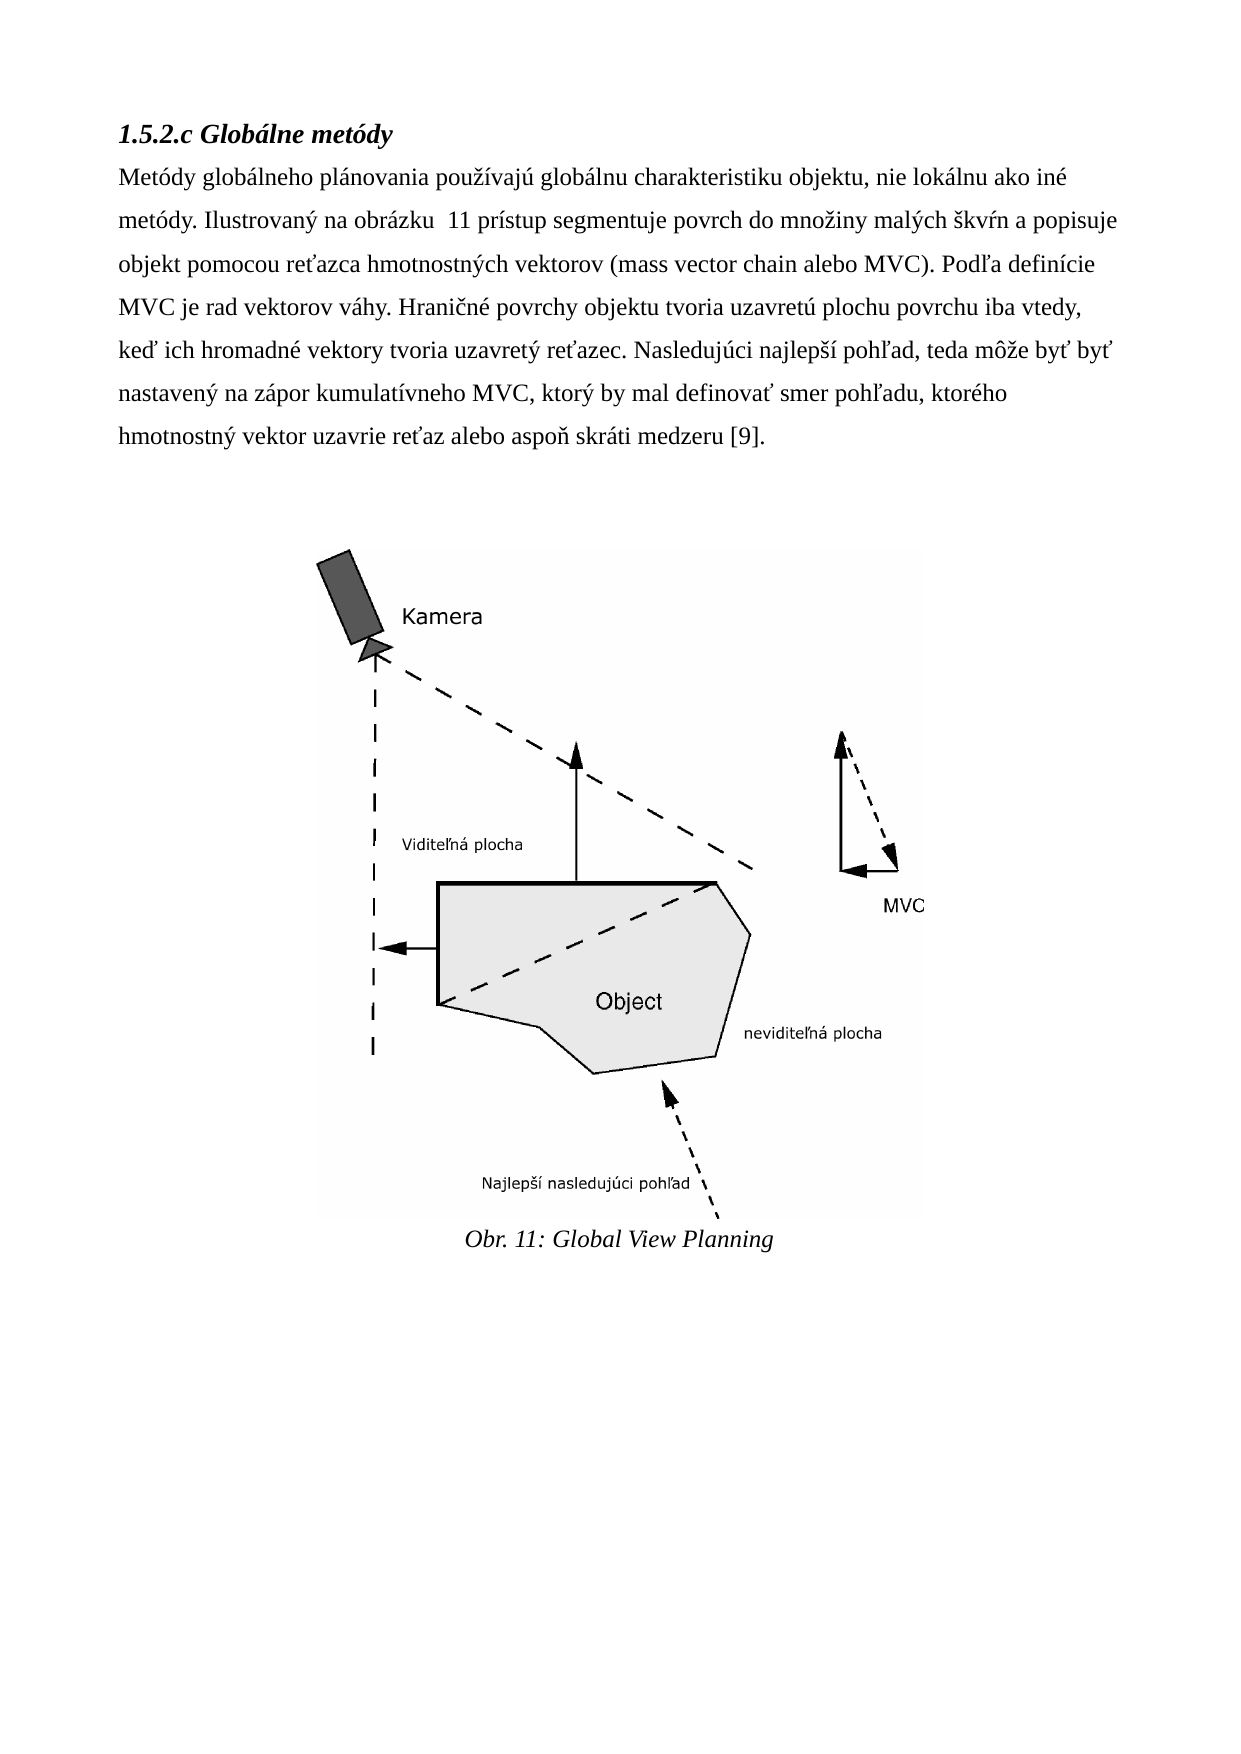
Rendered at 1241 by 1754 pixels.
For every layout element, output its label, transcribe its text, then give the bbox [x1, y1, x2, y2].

subtitle Globálne metódy [118, 118, 1122, 150]
text Metódy globálneho plánovania používajú globálnu charakteristiku objektu, nie lokálnu ako iné metódy. Ilustrovaný na obrázku 11 prístup segmentuje povrch do množiny malých škvŕn a popisuje objekt pomocou reťazca hmotnostných vektorov (mass vector chain alebo MVC). Podľa definície MVC je rad vektorov váhy. Hraničné povrchy objektu tvoria uzavretú plochu povrchu iba vtedy, keď ich hromadné vektory tvoria uzavretý reťazec. Nasledujúci najlepší pohľad, teda môže byť byť nastavený na zápor kumulatívneho MVC, ktorý by mal definovať smer pohľadu, ktorého hmotnostný vektor uzavrie reťaz alebo aspoň skráti medzeru [9]. [118, 162, 1122, 450]
picture [316, 549, 924, 1219]
text Obr. 11: Global View Planning [316, 1219, 924, 1253]
